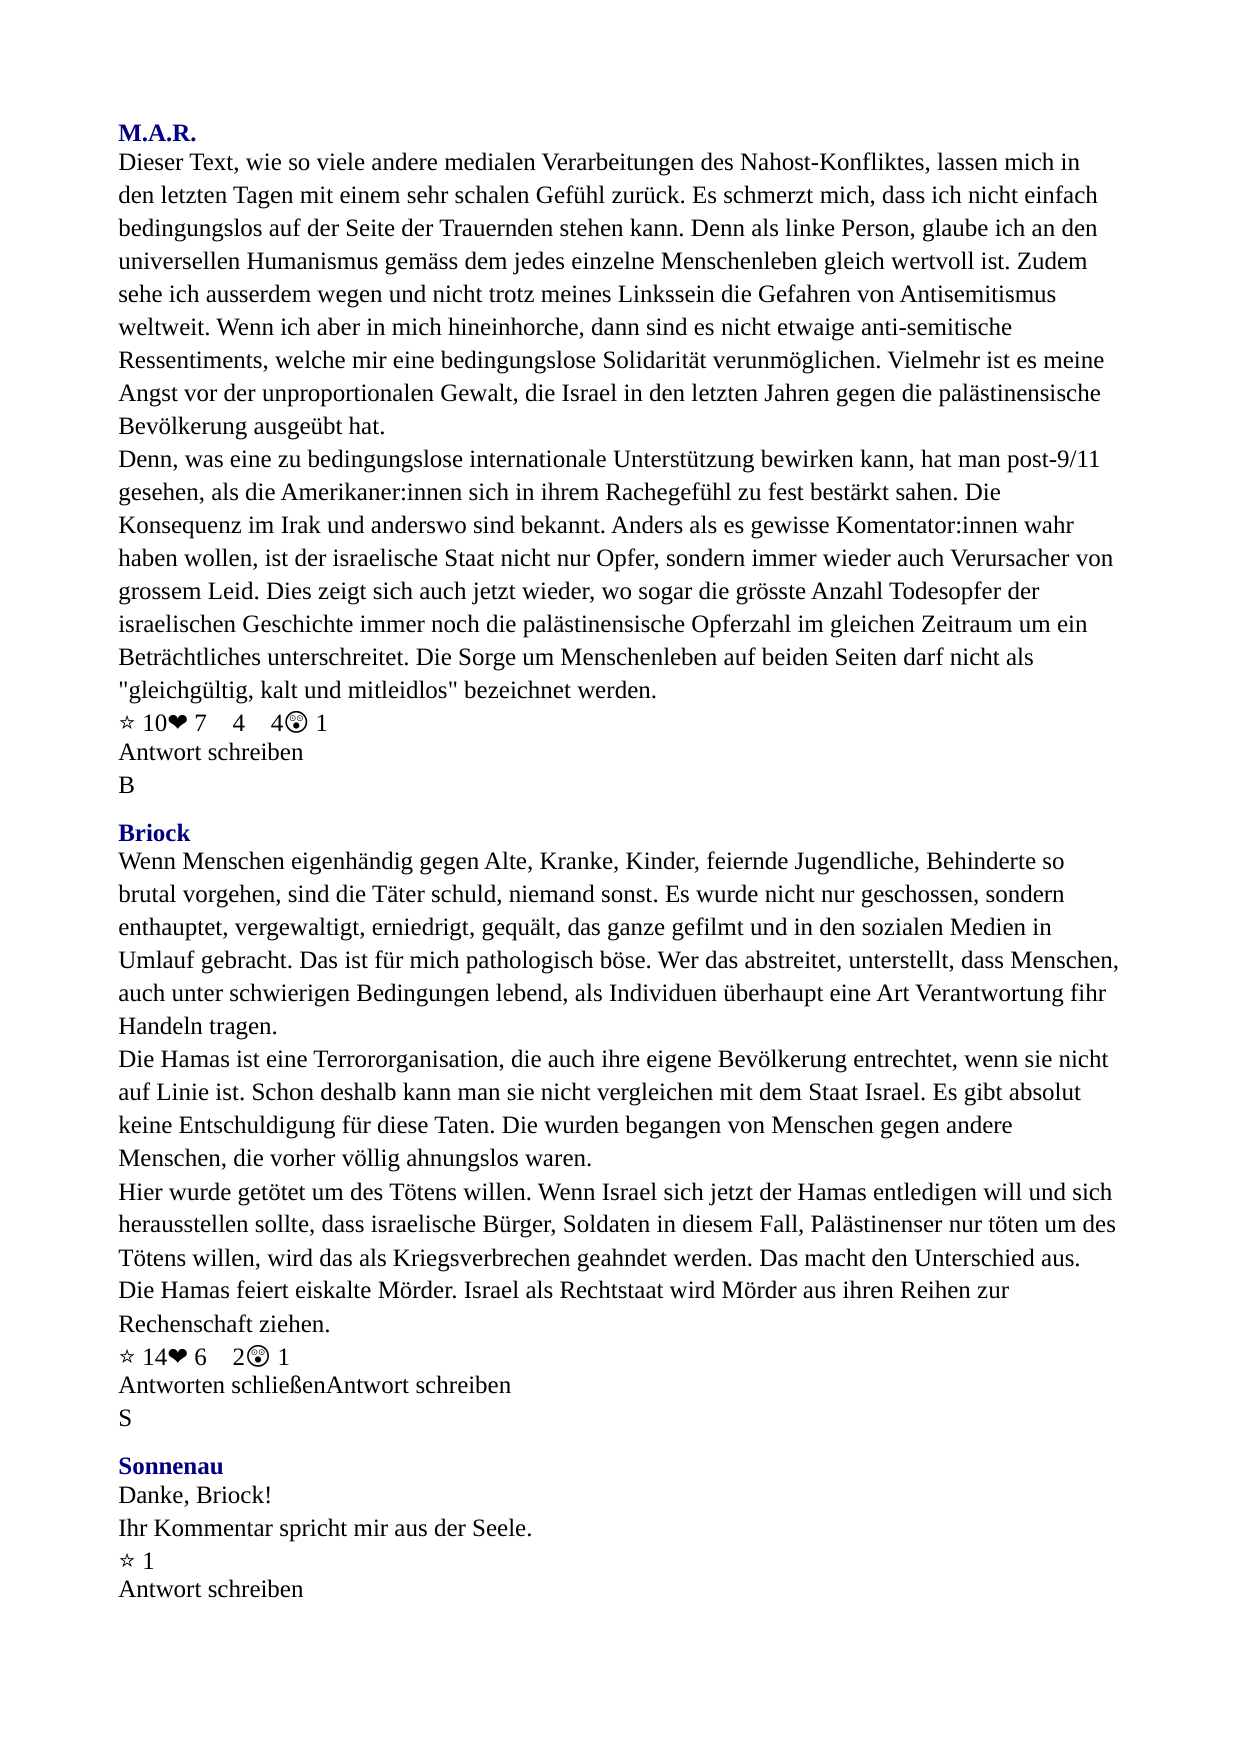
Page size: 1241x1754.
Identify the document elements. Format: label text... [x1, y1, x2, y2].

text Dieser Text, wie so viele andere medialen Verarbeitungen des Nahost-Konfliktes, lassen mich in den letzten Tagen mit einem sehr schalen Gefühl zurück. Es schmerzt mich, dass ich nicht einfach bedingungslos auf der Seite der Trauernden stehen kann. Denn als linke Person, glaube ich an den universellen Humanismus gemäss dem jedes einzelne Menschenleben gleich wertvoll ist. Zudem sehe ich ausserdem wegen und nicht trotz meines Linkssein die Gefahren von Antisemitismus weltweit. Wenn ich aber in mich hineinhorche, dann sind es nicht etwaige anti-semitische Ressentiments, welche mir eine bedingungslose Solidarität verunmöglichen. Vielmehr ist es meine Angst vor der unproportionalen Gewalt, die Israel in den letzten Jahren gegen die palästinensische Bevölkerung ausgeübt hat. [118, 147, 1122, 440]
text Ihr Kommentar spricht mir aus der Seele. [118, 1513, 1122, 1542]
text Antwort schreiben [118, 737, 1122, 766]
subtitle M.A.R. [118, 118, 1122, 147]
text Antwort schreiben [118, 1574, 1122, 1603]
subtitle Sonnenau [118, 1451, 1122, 1480]
text ⭐️ 14❤️ 6🤨 2😲 1 [118, 1342, 1122, 1370]
text Danke, Briock! [118, 1480, 1122, 1508]
text Wenn Menschen eigenhändig gegen Alte, Kranke, Kinder, feiernde Jugendliche, Behinderte so brutal vorgehen, sind die Täter schuld, niemand sonst. Es wurde nicht nur geschossen, sondern enthauptet, vergewaltigt, erniedrigt, gequält, das ganze gefilmt und in den sozialen Medien in Umlauf gebracht. Das ist für mich pathologisch böse. Wer das abstreitet, unterstellt, dass Menschen, auch unter schwierigen Bedingungen lebend, als Individuen überhaupt eine Art Verantwortung fihr Handeln tragen. [118, 846, 1122, 1040]
text Die Hamas ist eine Terrororganisation, die auch ihre eigene Bevölkerung entrechtet, wenn sie nicht auf Linie ist. Schon deshalb kann man sie nicht vergleichen mit dem Staat Israel. Es gibt absolut keine Entschuldigung für diese Taten. Die wurden begangen von Menschen gegen andere Menschen, die vorher völlig ahnungslos waren. [118, 1044, 1122, 1172]
text B [118, 770, 1122, 799]
text ⭐️ 1 [118, 1546, 1122, 1574]
text ⭐️ 10❤️ 7🙁 4🤨 4😲 1 [118, 708, 1122, 737]
text Hier wurde getötet um des Tötens willen. Wenn Israel sich jetzt der Hamas entledigen will und sich herausstellen sollte, dass israelische Bürger, Soldaten in diesem Fall, Palästinenser nur töten um des Tötens willen, wird das als Kriegsverbrechen geahndet werden. Das macht den Unterschied aus. Die Hamas feiert eiskalte Mörder. Israel als Rechtstaat wird Mörder aus ihren Reihen zur Rechenschaft ziehen. [118, 1177, 1122, 1337]
subtitle Briock [118, 818, 1122, 846]
text S [118, 1403, 1122, 1432]
text Denn, was eine zu bedingungslose internationale Unterstützung bewirken kann, hat man post-9/11 gesehen, als die Amerikaner:innen sich in ihrem Rachegefühl zu fest bestärkt sahen. Die Konsequenz im Irak und anderswo sind bekannt. Anders als es gewisse Komentator:innen wahr haben wollen, ist der israelische Staat nicht nur Opfer, sondern immer wieder auch Verursacher von grossem Leid. Dies zeigt sich auch jetzt wieder, wo sogar die grösste Anzahl Todesopfer der israelischen Geschichte immer noch die palästinensische Opferzahl im gleichen Zeitraum um ein Beträchtliches unterschreitet. Die Sorge um Menschenleben auf beiden Seiten darf nicht als "gleichgültig, kalt und mitleidlos" bezeichnet werden. [118, 444, 1122, 704]
text Antworten schließenAntwort schreiben [118, 1370, 1122, 1399]
